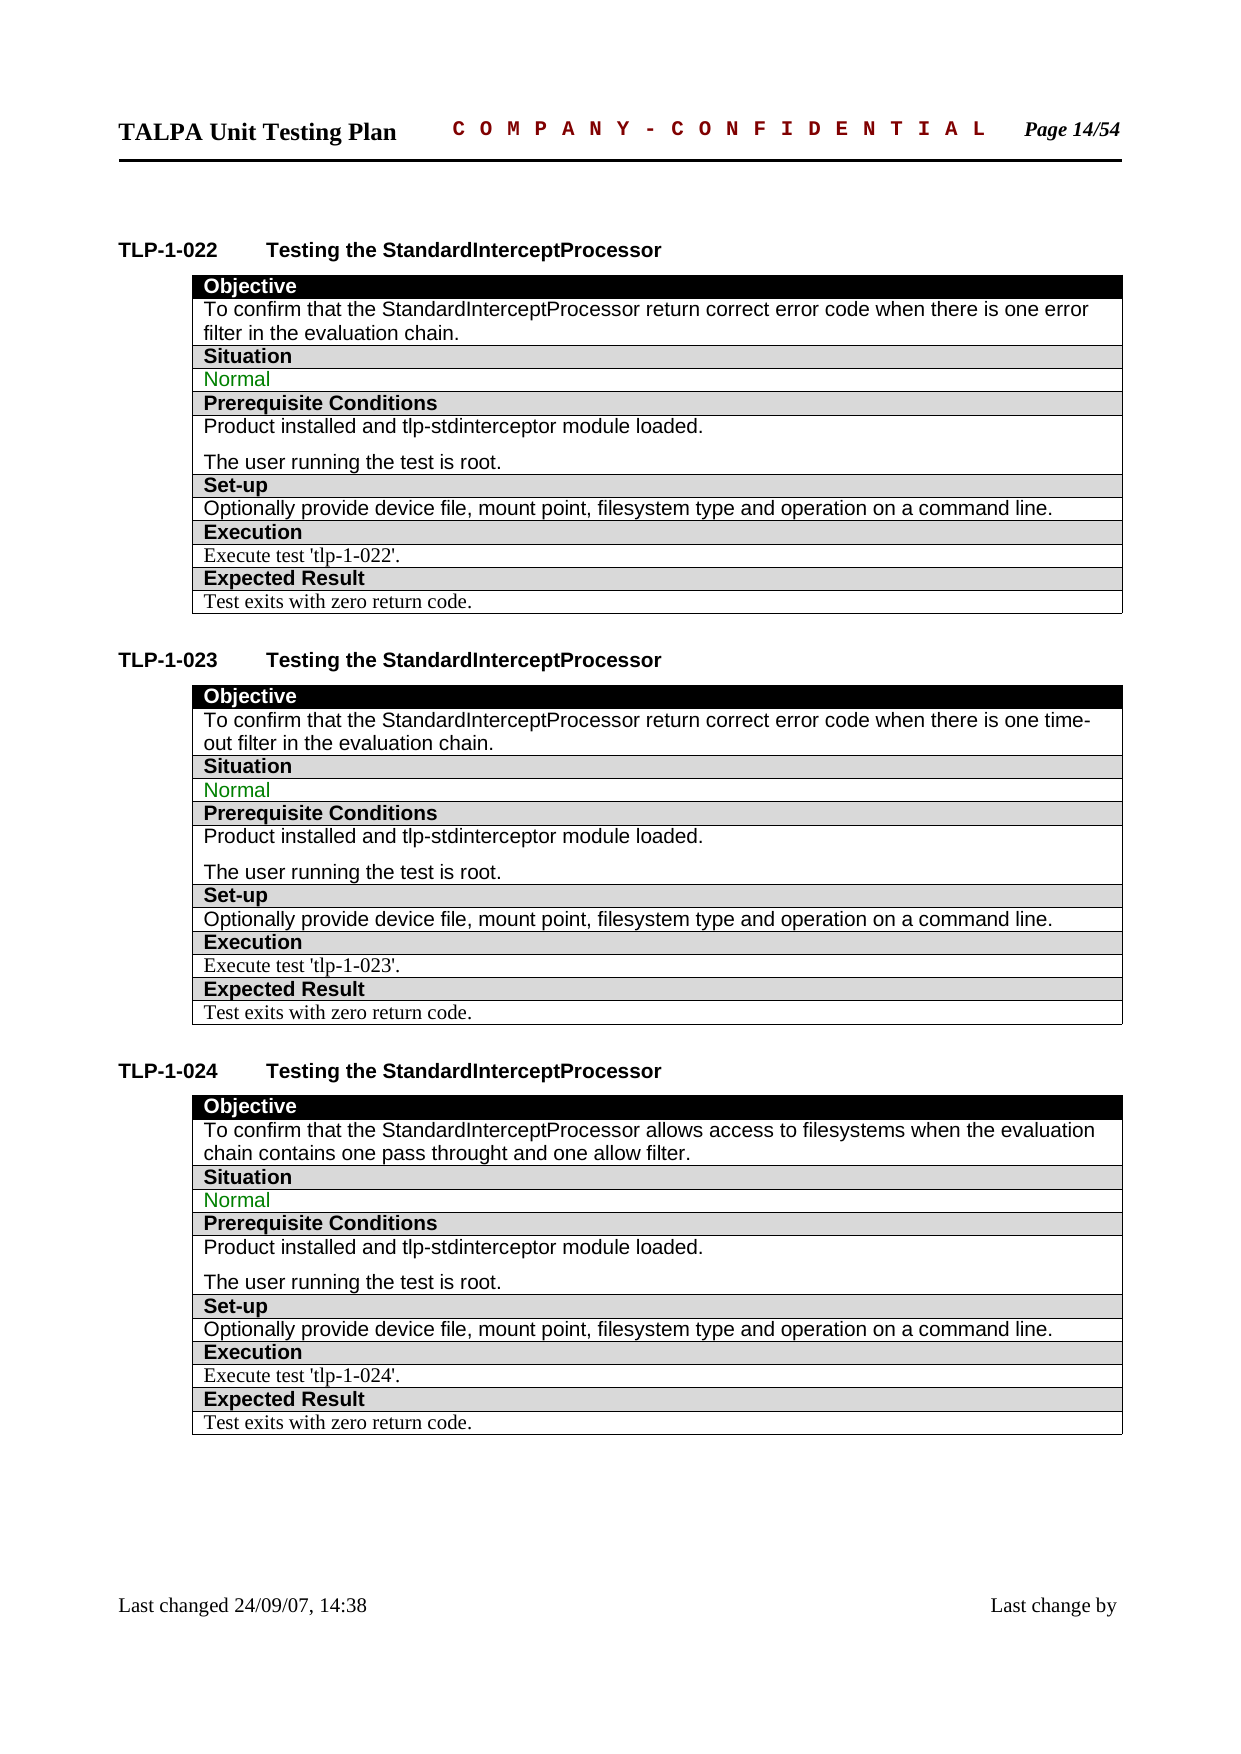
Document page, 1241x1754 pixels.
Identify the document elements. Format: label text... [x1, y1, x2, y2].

table_cell Prerequisite Conditions [193, 392, 1122, 415]
table_cell Test exits with zero return code. [193, 591, 1122, 613]
table_cell Set-up [193, 885, 1122, 907]
table_cell Test exits with zero return code. [193, 1412, 1122, 1434]
table_cell Execute test 'tlp-1-024'. [193, 1365, 1122, 1387]
table_cell Product installed and tlp-stdinterceptor module loaded. The user running the test is root. [193, 826, 1122, 884]
table_cell Execution [193, 932, 1122, 954]
table_header Objective [193, 276, 1122, 298]
table_cell Execution [193, 521, 1122, 544]
table_cell Expected Result [193, 1388, 1122, 1411]
table_cell Expected Result [193, 978, 1122, 1000]
table_cell Prerequisite Conditions [193, 802, 1122, 825]
table_cell Test exits with zero return code. [193, 1001, 1122, 1024]
table_cell Optionally provide device file, mount point, filesystem type and operation on a command line. [193, 498, 1122, 520]
table_header Objective [193, 686, 1122, 708]
table_cell Normal [193, 779, 1122, 801]
table_cell Situation [193, 346, 1122, 368]
table_cell Situation [193, 756, 1122, 778]
table_cell Execute test 'tlp-1-023'. [193, 955, 1122, 977]
table_cell To confirm that the StandardInterceptProcessor return correct error code when there is one time-out filter in the evaluation chain. [193, 709, 1122, 755]
table_cell Optionally provide device file, mount point, filesystem type and operation on a command line. [193, 1319, 1122, 1341]
text TLP-1-023 Testing the StandardInterceptProcessor [118, 649, 1122, 672]
table_cell Execute test 'tlp-1-022'. [193, 545, 1122, 567]
table_cell To confirm that the StandardInterceptProcessor allows access to filesystems when the evaluation chain contains one pass throught and one allow filter. [193, 1120, 1122, 1165]
table_cell Product installed and tlp-stdinterceptor module loaded. The user running the test is root. [193, 416, 1122, 474]
table_header Objective [193, 1096, 1122, 1119]
table_cell Product installed and tlp-stdinterceptor module loaded. The user running the test is root. [193, 1236, 1122, 1294]
table_cell To confirm that the StandardInterceptProcessor return correct error code when there is one error filter in the evaluation chain. [193, 299, 1122, 345]
table_cell Normal [193, 369, 1122, 391]
text TLP-1-024 Testing the StandardInterceptProcessor [118, 1059, 1122, 1083]
table_cell Prerequisite Conditions [193, 1213, 1122, 1235]
table_cell Execution [193, 1342, 1122, 1364]
table_cell Set-up [193, 475, 1122, 497]
table_cell Normal [193, 1190, 1122, 1212]
text TLP-1-022 Testing the StandardInterceptProcessor [118, 239, 1122, 262]
table_cell Optionally provide device file, mount point, filesystem type and operation on a command line. [193, 908, 1122, 931]
table_cell Expected Result [193, 568, 1122, 590]
table_cell Set-up [193, 1295, 1122, 1318]
table_cell Situation [193, 1166, 1122, 1189]
